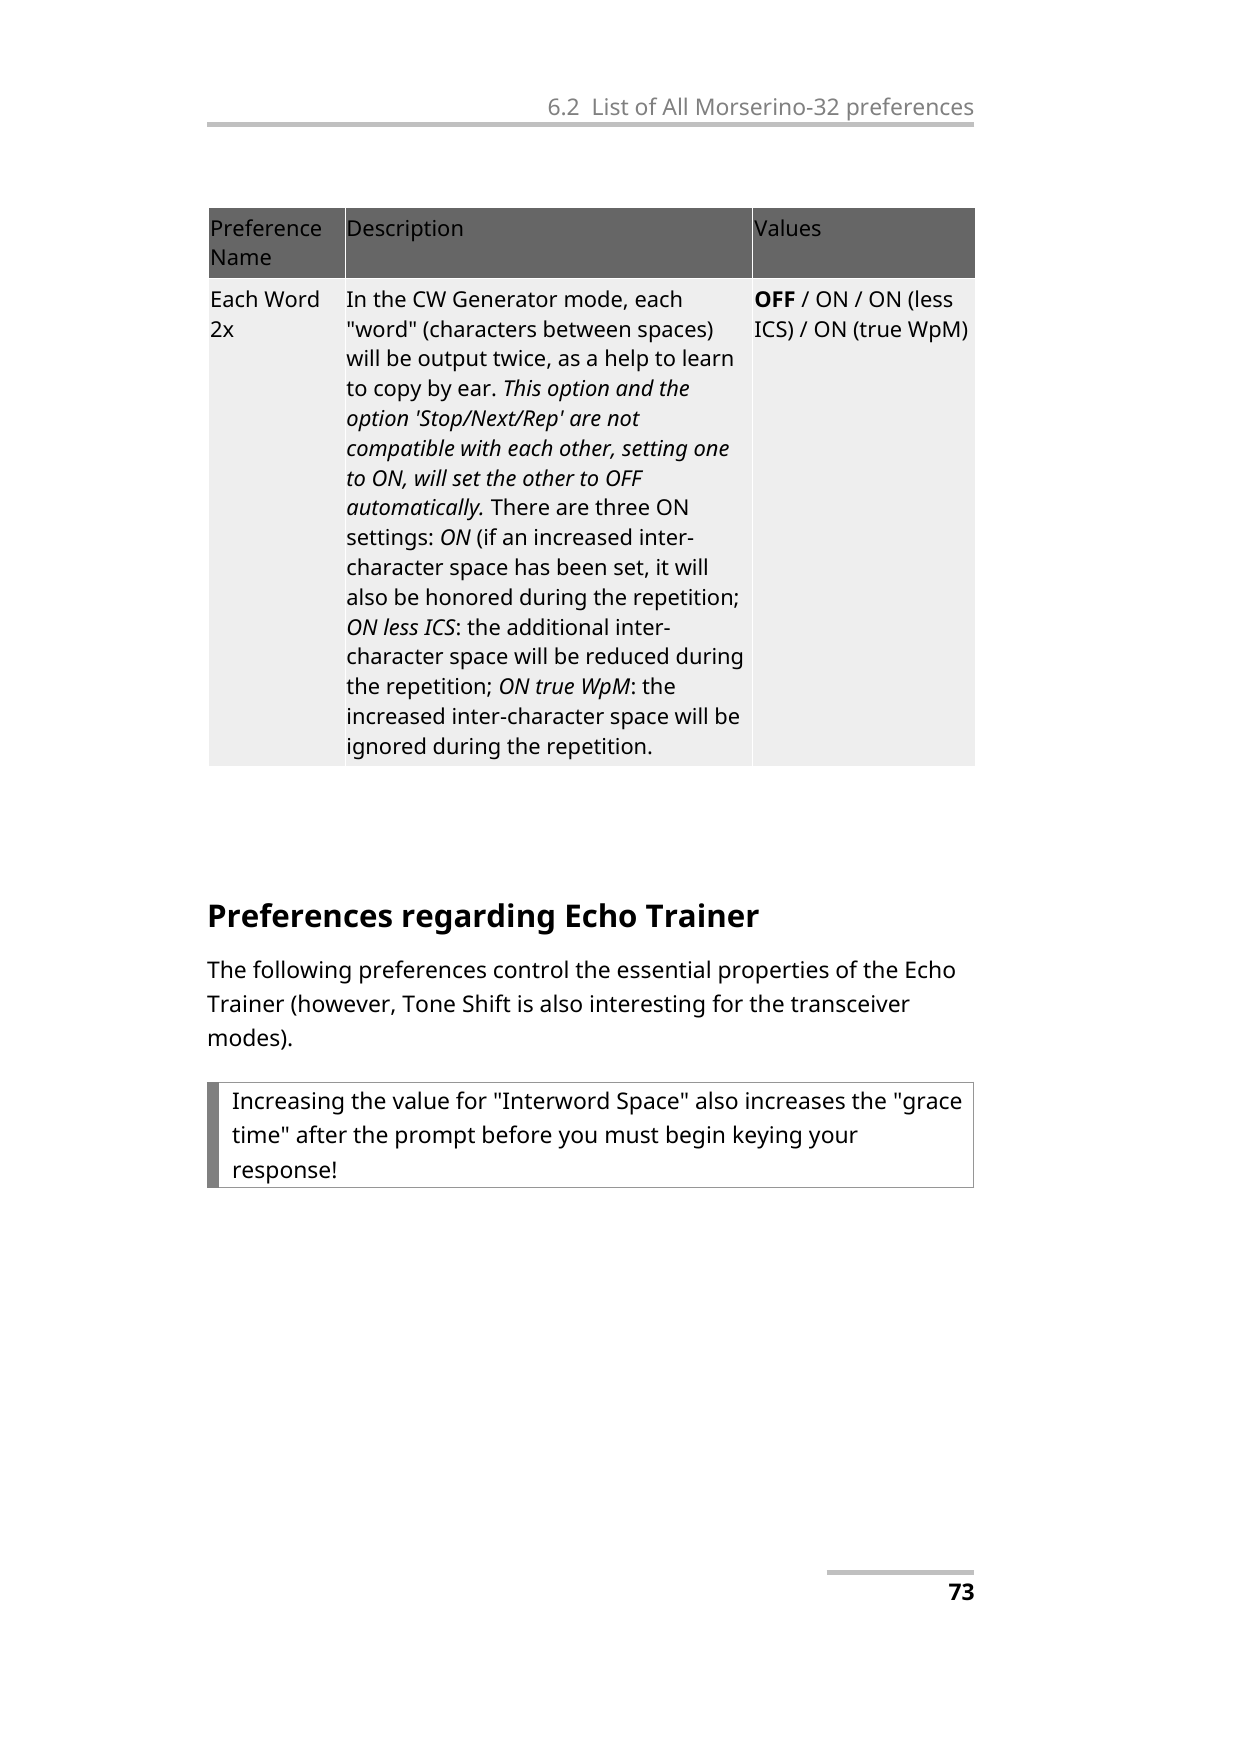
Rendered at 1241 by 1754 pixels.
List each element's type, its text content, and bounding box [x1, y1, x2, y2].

text Increasing the value for "Interword Space" also increases the "grace time" after the prompt before you must begin keying your response! [219, 1083, 973, 1187]
text The following preferences control the essential properties of the Echo Trainer (however, Tone Shift is also interesting for the transceiver modes). [207, 953, 974, 1053]
table_cell Each Word 2x [209, 279, 345, 766]
table_header Preference Name [209, 208, 345, 278]
table_header Description [346, 208, 752, 278]
subtitle Preferences regarding Echo Trainer [207, 892, 974, 937]
table_cell OFF / ON / ON (less ICS) / ON (true WpM) [753, 279, 975, 766]
table_header Values [753, 208, 975, 278]
table_cell In the CW Generator mode, each "word" (characters between spaces) will be output twice, as a help to learn to copy by ear. This option and the option 'Stop/Next/Rep' are not compatible with each other, setting one to ON, will set the other to OFF automatically. There are three ON settings: ON (if an increased inter-character space has been set, it will also be honored during the repetition; ON less ICS: the additional inter-character space will be reduced during the repetition; ON true WpM: the increased inter-character space will be ignored during the repetition. [346, 279, 752, 766]
